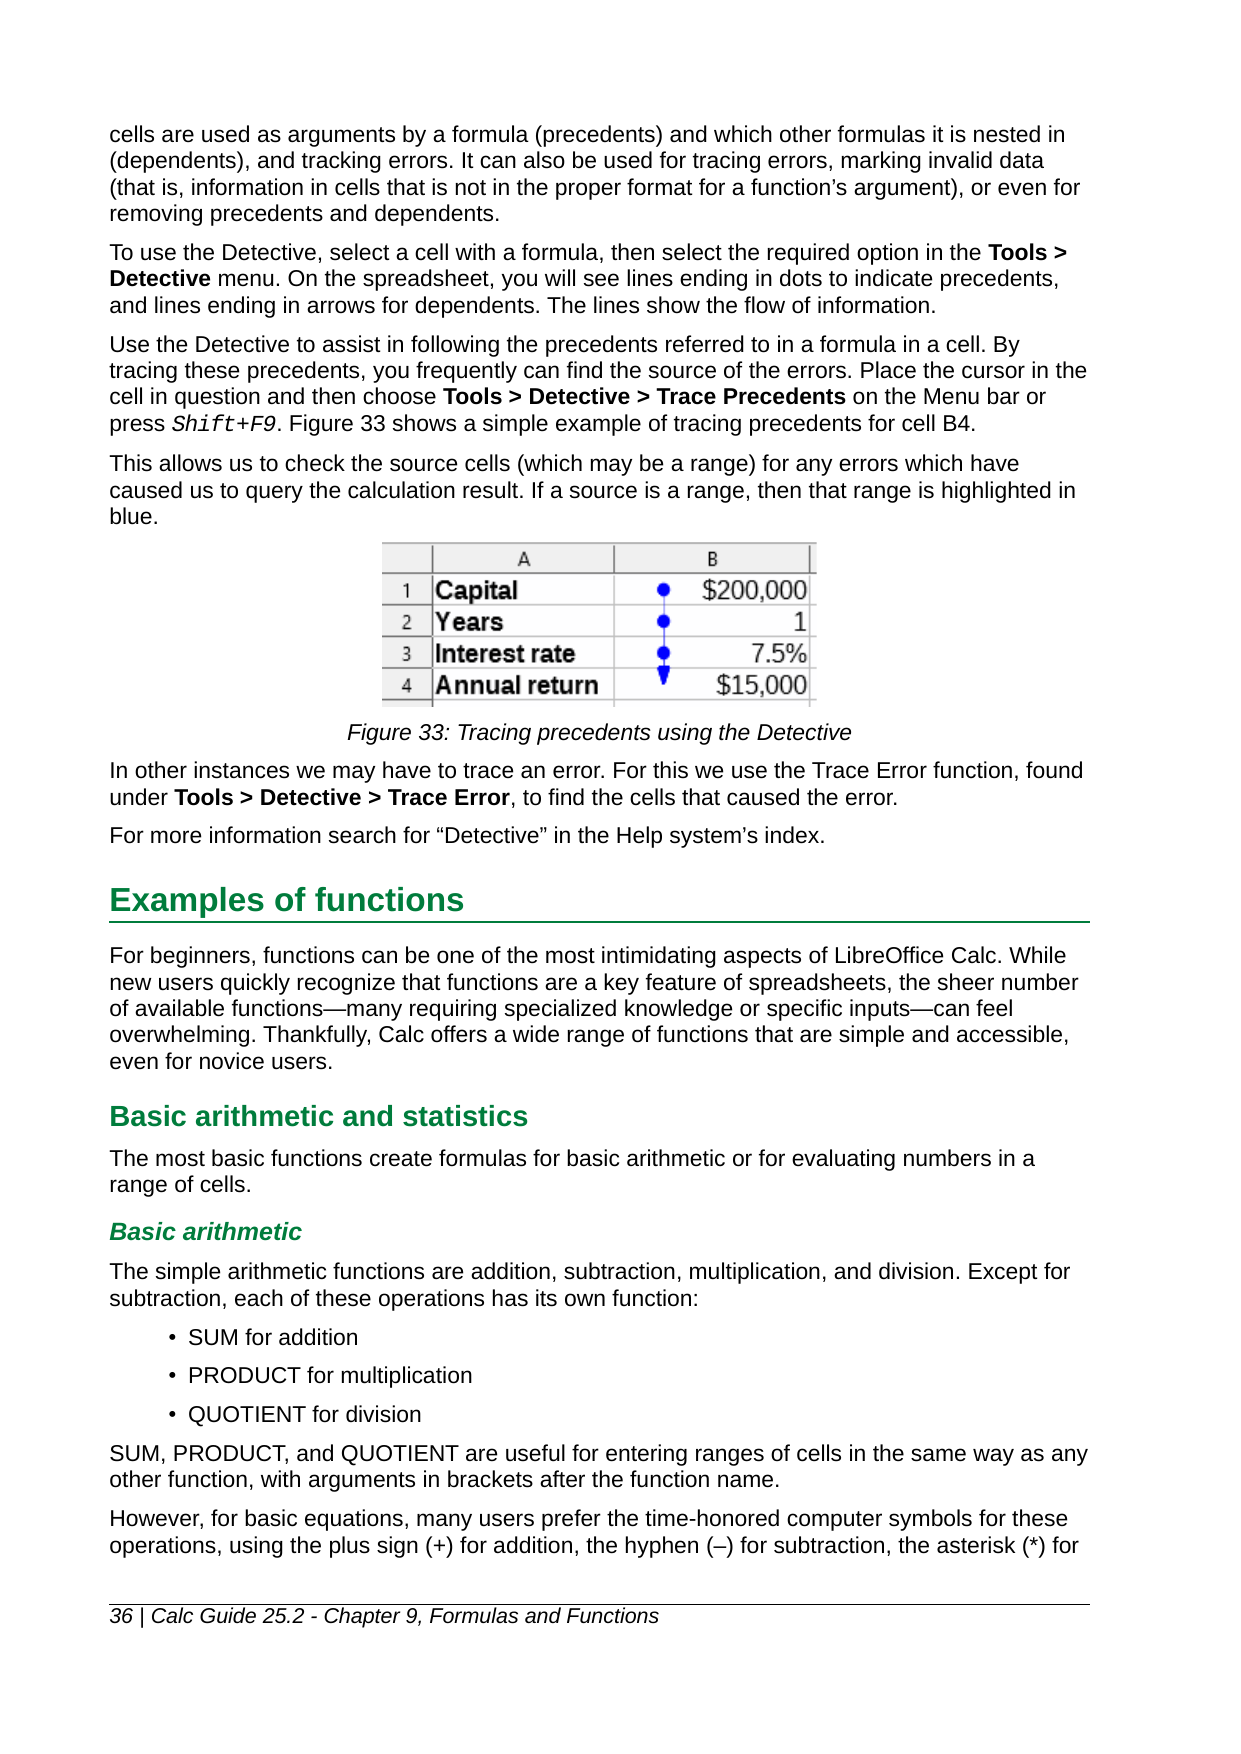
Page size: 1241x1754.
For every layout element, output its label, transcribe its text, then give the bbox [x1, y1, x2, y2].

text The most basic functions create formulas for basic arithmetic or for evaluating numbers in a range of cells. [109, 1145, 1090, 1198]
subtitle Basic arithmetic and statistics [109, 1099, 1090, 1132]
text In other instances we may have to trace an error. For this we use the Trace Error function, found under Tools > Detective > Trace Error, to find the cells that caused the error. [109, 757, 1090, 810]
text Figure 33: Tracing precedents using the Detective [109, 718, 1090, 745]
picture [382, 542, 817, 707]
text cells are used as arguments by a formula (precedents) and which other formulas it is nested in (dependents), and tracking errors. It can also be used for tracing errors, marking invalid data (that is, information in cells that is not in the proper format for a function’s argument), or even for removing precedents and dependents. [109, 121, 1090, 226]
text Use the Detective to assist in following the precedents referred to in a formula in a cell. By tracing these precedents, you frequently can find the source of the errors. Place the cursor in the cell in question and then choose Tools > Detective > Trace Precedents on the Menu bar or press Shift+F9. Figure 33 shows a simple example of tracing precedents for cell B4. [109, 331, 1090, 438]
list PRODUCT for multiplication [168, 1362, 1090, 1389]
subtitle Examples of functions [109, 880, 1090, 921]
text However, for basic equations, many users prefer the time-honored computer symbols for these operations, using the plus sign (+) for addition, the hyphen (–) for subtraction, the asterisk (*) for [109, 1505, 1090, 1558]
subtitle Basic arithmetic [109, 1217, 1090, 1246]
text SUM, PRODUCT, and QUOTIENT are useful for entering ranges of cells in the same way as any other function, with arguments in brackets after the function name. [109, 1440, 1090, 1493]
list QUOTIENT for division [168, 1401, 1090, 1427]
text For more information search for “Detective” in the Help system’s index. [109, 822, 1090, 849]
list The simple arithmetic functions are addition, subtraction, multiplication, and division. Except for subtraction, each of these operations has its own function: [109, 1258, 1090, 1311]
text For beginners, functions can be one of the most intimidating aspects of LibreOffice Calc. While new users quickly recognize that functions are a key feature of spreadsheets, the sheer number of available functions—many requiring specialized knowledge or specific inputs—can feel overwhelming. Thankfully, Calc offers a wide range of functions that are simple and accessible, even for novice users. [109, 942, 1090, 1074]
list SUM for addition [168, 1323, 1090, 1350]
text To use the Detective, select a cell with a formula, then select the required option in the Tools > Detective menu. On the spreadsheet, you will see lines ending in dots to indicate precedents, and lines ending in arrows for dependents. The lines show the flow of information. [109, 239, 1090, 318]
text This allows us to check the source cells (which may be a range) for any errors which have caused us to query the calculation result. If a source is a range, then that range is highlighted in blue. [109, 450, 1090, 529]
